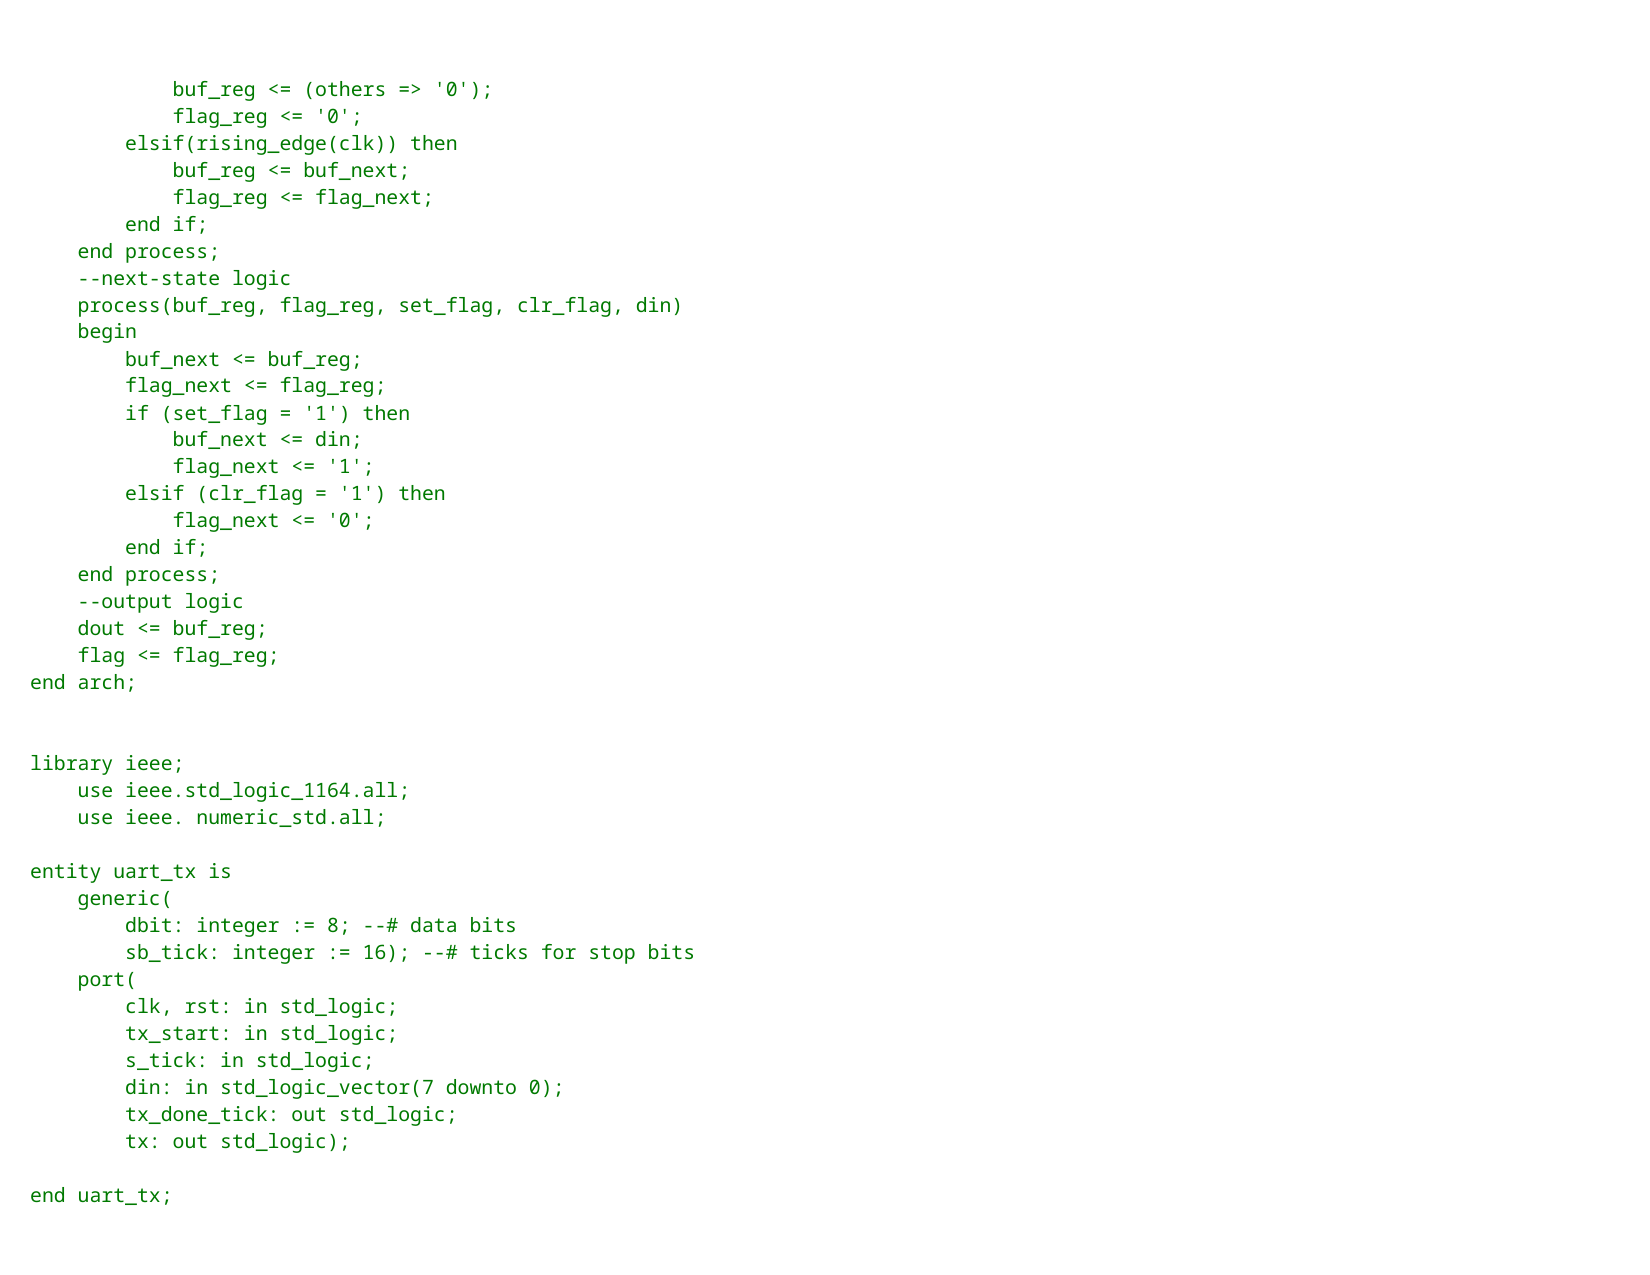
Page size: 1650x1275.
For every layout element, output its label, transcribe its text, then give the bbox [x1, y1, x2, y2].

text tx: out std_logic); [30, 1127, 1620, 1154]
text dbit: integer := 8; --# data bits [30, 911, 1620, 938]
text din: in std_logic_vector(7 downto 0); [30, 1073, 1620, 1100]
text generic( [30, 884, 1620, 911]
text --output logic [30, 588, 1620, 614]
text process(buf_reg, flag_reg, set_flag, clr_flag, din) [30, 291, 1620, 318]
text --next-state logic [30, 264, 1620, 291]
text end if; [30, 210, 1620, 237]
text use ieee. numeric_std.all; [30, 803, 1620, 830]
text if (set_flag = '1') then [30, 399, 1620, 426]
text s_tick: in std_logic; [30, 1046, 1620, 1073]
text end process; [30, 237, 1620, 264]
text dout <= buf_reg; [30, 614, 1620, 642]
text sb_tick: integer := 16); --# ticks for stop bits [30, 938, 1620, 965]
text flag_next <= '1'; [30, 453, 1620, 480]
text use ieee.std_logic_1164.all; [30, 776, 1620, 803]
text begin [30, 318, 1620, 345]
text buf_next <= din; [30, 426, 1620, 453]
text buf_reg <= (others => '0'); [30, 75, 1620, 102]
text flag_reg <= '0'; [30, 102, 1620, 129]
text clk, rst: in std_logic; [30, 992, 1620, 1019]
text end process; [30, 561, 1620, 588]
text flag <= flag_reg; [30, 642, 1620, 668]
text end if; [30, 534, 1620, 561]
text entity uart_tx is [30, 857, 1620, 884]
text library ieee; [30, 749, 1620, 776]
text elsif (clr_flag = '1') then [30, 480, 1620, 507]
text tx_done_tick: out std_logic; [30, 1100, 1620, 1127]
text tx_start: in std_logic; [30, 1019, 1620, 1046]
text flag_next <= '0'; [30, 507, 1620, 534]
text port( [30, 965, 1620, 992]
text end arch; [30, 668, 1620, 696]
text end uart_tx; [30, 1181, 1620, 1208]
text buf_reg <= buf_next; [30, 156, 1620, 183]
text elsif(rising_edge(clk)) then [30, 129, 1620, 156]
text flag_next <= flag_reg; [30, 372, 1620, 399]
text flag_reg <= flag_next; [30, 183, 1620, 210]
text buf_next <= buf_reg; [30, 345, 1620, 372]
